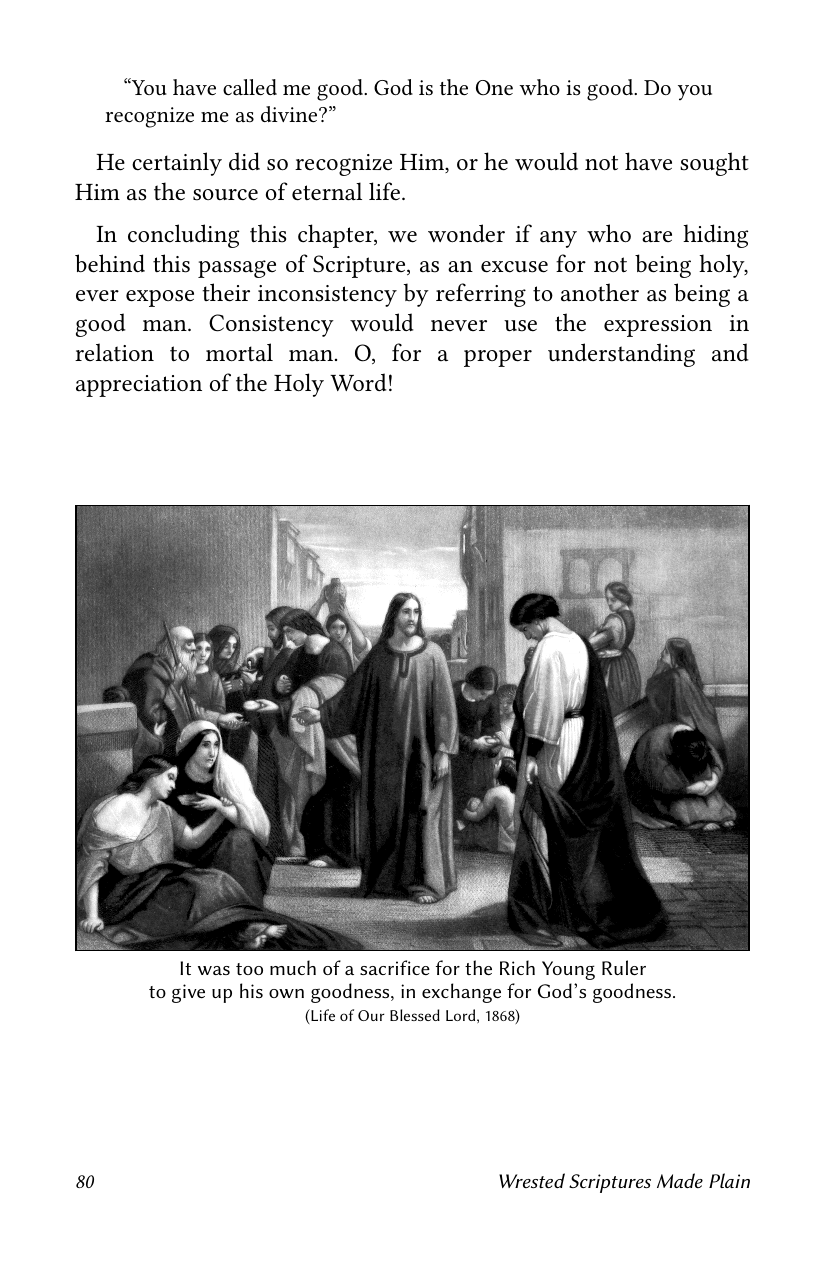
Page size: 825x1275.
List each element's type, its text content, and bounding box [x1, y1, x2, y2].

text (Life of Our Blessed Lord, 1868) [90, 1002, 735, 1026]
text In concluding this chapter, we wonder if any who are hiding behind this passage of Scripture, as an excuse for not being holy, ever expose their inconsistency by referring to another as being a good man. Consistency would never use the expression in relation to mortal man. O, for a proper understanding and appreciation of the Holy Word! [75, 220, 750, 398]
text He certainly did so recognize Him, or he would not have sought Him as the source of eternal life. [75, 148, 750, 206]
picture [77, 506, 748, 950]
text “You have called me good. God is the One who is good. Do you recognize me as divine?” [105, 75, 720, 128]
text to give up his own goodness, in exchange for God’s goodness. [90, 981, 735, 1002]
text It was too much of a sacrifice for the Rich Young Ruler [90, 951, 735, 981]
